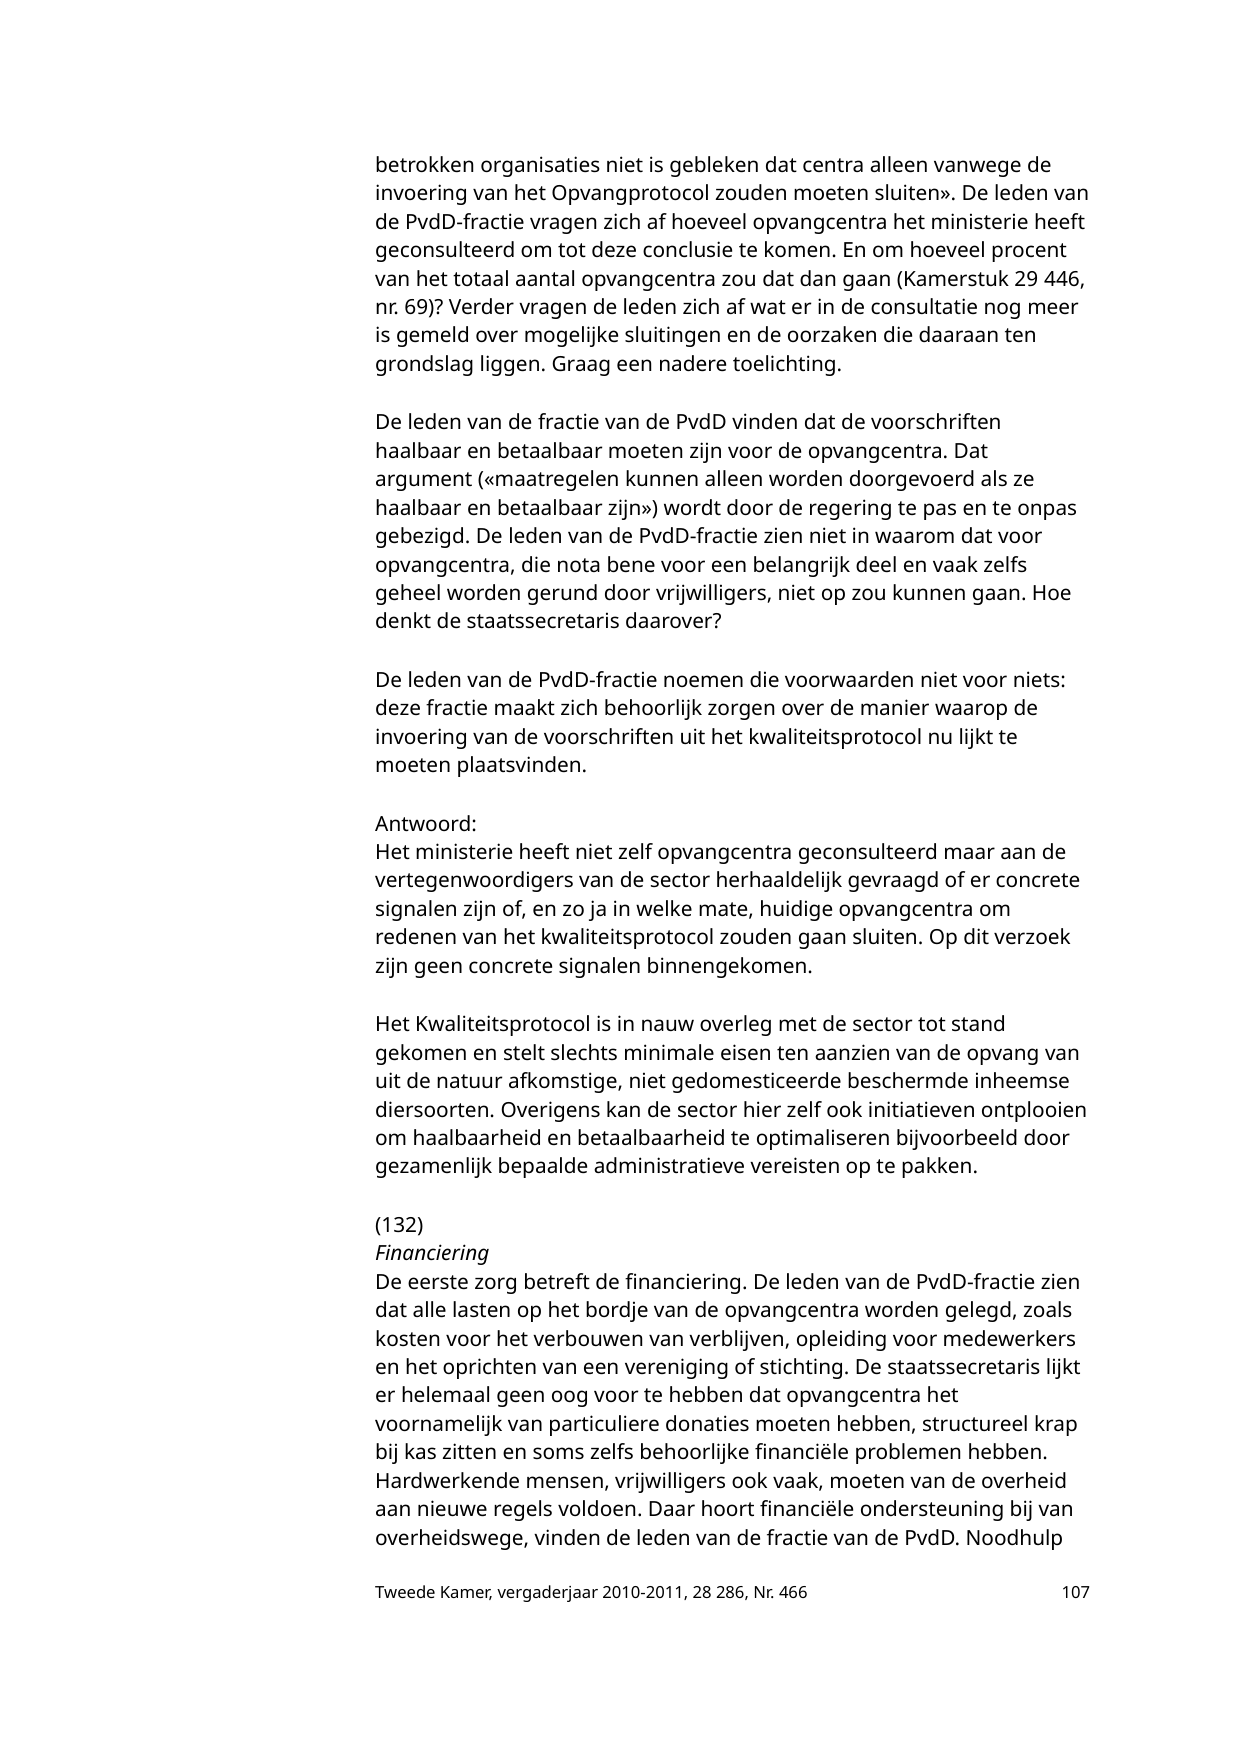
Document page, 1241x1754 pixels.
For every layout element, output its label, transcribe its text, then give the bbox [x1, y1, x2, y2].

text betrokken organisaties niet is gebleken dat centra alleen vanwege de invoering van het Opvangprotocol zouden moeten sluiten». De leden van de PvdD-fractie vragen zich af hoeveel opvangcentra het ministerie heeft geconsulteerd om tot deze conclusie te komen. En om hoeveel procent van het totaal aantal opvangcentra zou dat dan gaan (Kamerstuk 29 446, nr. 69)? Verder vragen de leden zich af wat er in de consultatie nog meer is gemeld over mogelijke sluitingen en de oorzaken die daaraan ten grondslag liggen. Graag een nadere toelichting. [375, 150, 1090, 377]
text Financiering [375, 1238, 1090, 1267]
text Het ministerie heeft niet zelf opvangcentra geconsulteerd maar aan de vertegenwoordigers van de sector herhaaldelijk gevraagd of er concrete signalen zijn of, en zo ja in welke mate, huidige opvangcentra om redenen van het kwaliteitsprotocol zouden gaan sluiten. Op dit verzoek zijn geen concrete signalen binnengekomen. [375, 837, 1090, 979]
text Het Kwaliteitsprotocol is in nauw overleg met de sector tot stand gekomen en stelt slechts minimale eisen ten aanzien van de opvang van uit de natuur afkomstige, niet gedomesticeerde beschermde inheemse diersoorten. Overigens kan de sector hier zelf ook initiatieven ontplooien om haalbaarheid en betaalbaarheid te optimaliseren bijvoorbeeld door gezamenlijk bepaalde administratieve vereisten op te pakken. [375, 1009, 1090, 1180]
text De leden van de fractie van de PvdD vinden dat de voorschriften haalbaar en betaalbaar moeten zijn voor de opvangcentra. Dat argument («maatregelen kunnen alleen worden doorgevoerd als ze haalbaar en betaalbaar zijn») wordt door de regering te pas en te onpas gebezigd. De leden van de PvdD-fractie zien niet in waarom dat voor opvangcentra, die nota bene voor een belangrijk deel en vaak zelfs geheel worden gerund door vrijwilligers, niet op zou kunnen gaan. Hoe denkt de staatssecretaris daarover? [375, 407, 1090, 635]
text De leden van de PvdD-fractie noemen die voorwaarden niet voor niets: deze fractie maakt zich behoorlijk zorgen over de manier waarop de invoering van de voorschriften uit het kwaliteitsprotocol nu lijkt te moeten plaatsvinden. [375, 665, 1090, 779]
text Antwoord: [375, 809, 1090, 837]
text (132) [375, 1210, 1090, 1238]
text De eerste zorg betreft de financiering. De leden van de PvdD-fractie zien dat alle lasten op het bordje van de opvangcentra worden gelegd, zoals kosten voor het verbouwen van verblijven, opleiding voor medewerkers en het oprichten van een vereniging of stichting. De staatssecretaris lijkt er helemaal geen oog voor te hebben dat opvangcentra het voornamelijk van particuliere donaties moeten hebben, structureel krap bij kas zitten en soms zelfs behoorlijke financiële problemen hebben. Hardwerkende mensen, vrijwilligers ook vaak, moeten van de overheid aan nieuwe regels voldoen. Daar hoort financiële ondersteuning bij van overheidswege, vinden de leden van de fractie van de PvdD. Noodhulp [375, 1267, 1090, 1551]
